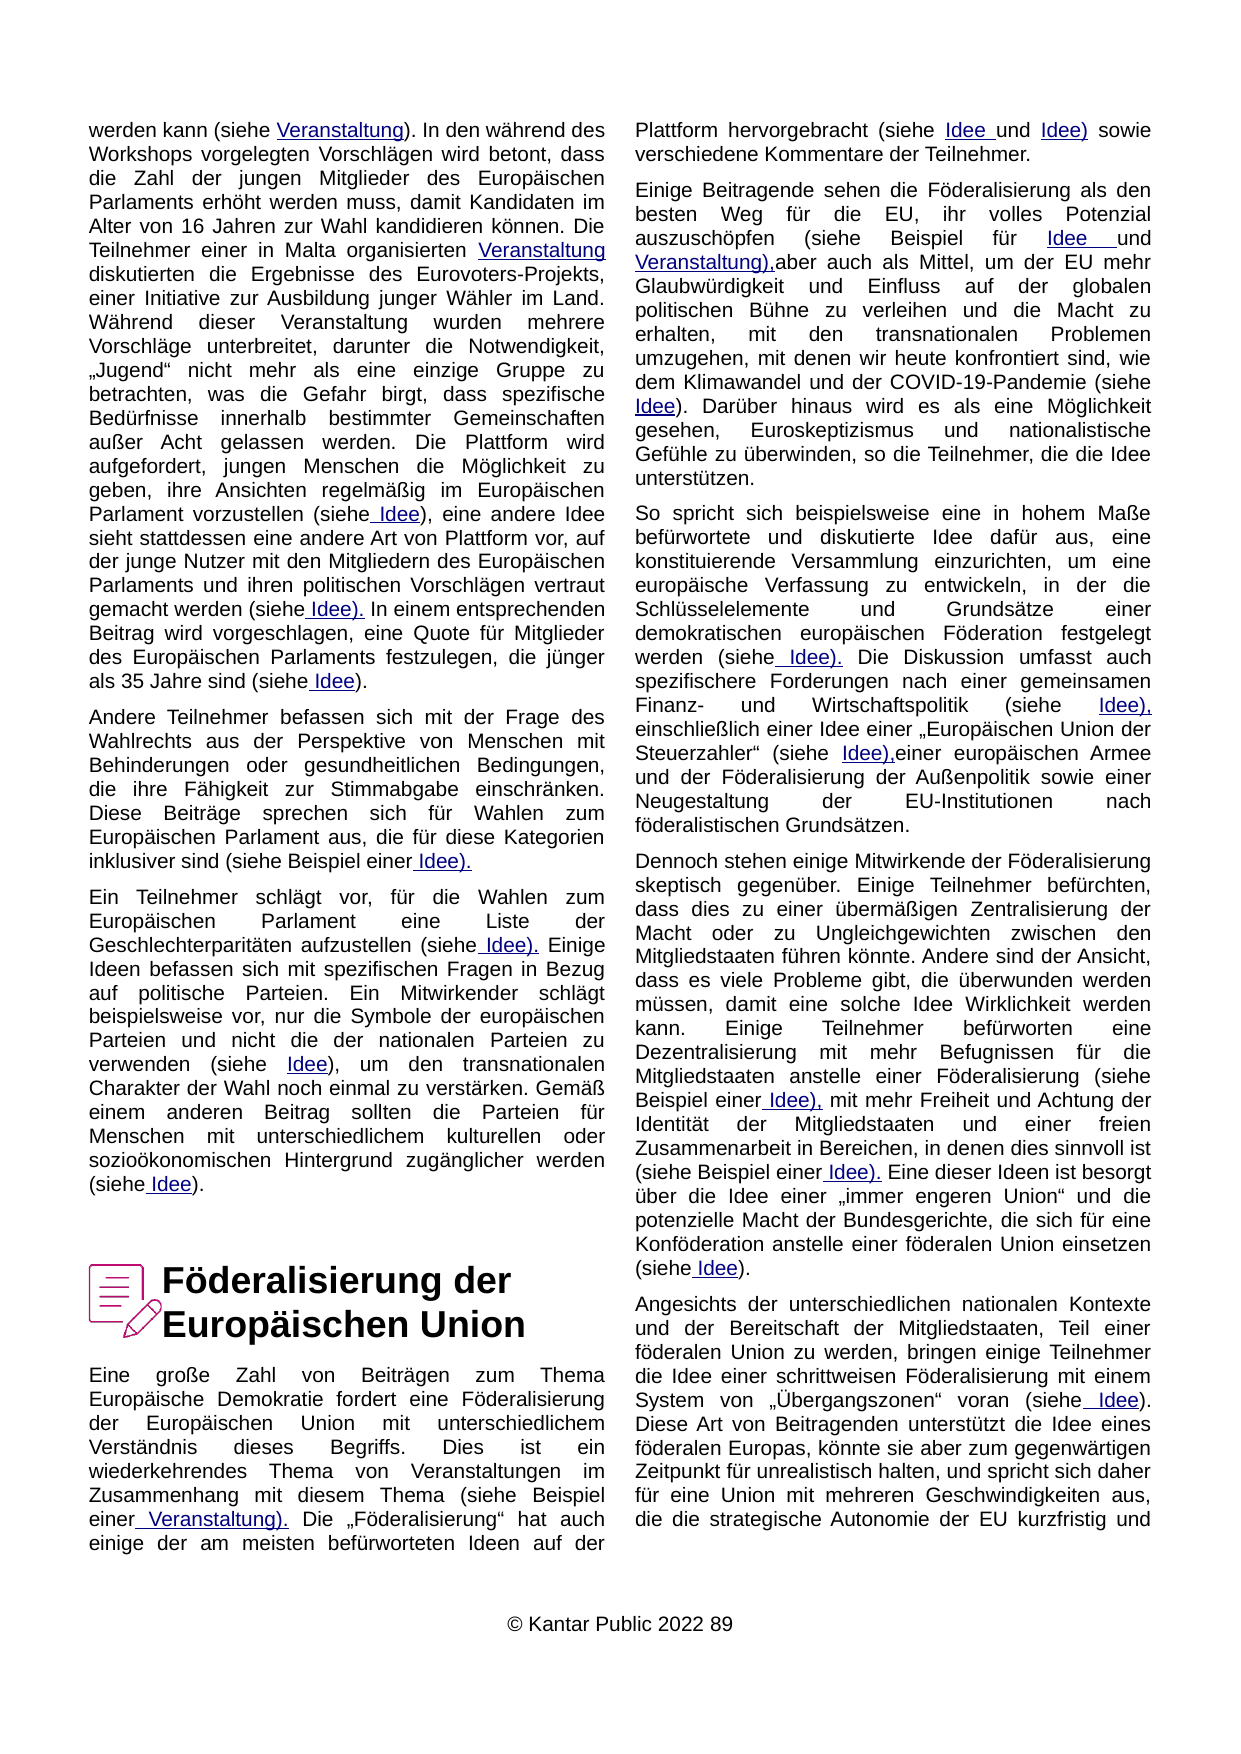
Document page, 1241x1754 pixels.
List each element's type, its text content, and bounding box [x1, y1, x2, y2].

text werden kann (siehe Veranstaltung). In den während des Workshops vorgelegten Vorschlägen wird betont, dass die Zahl der jungen Mitglieder des Europäischen Parlaments erhöht werden muss, damit Kandidaten im Alter von 16 Jahren zur Wahl kandidieren können. Die Teilnehmer einer in Malta organisierten Veranstaltung diskutierten die Ergebnisse des Eurovoters-Projekts, einer Initiative zur Ausbildung junger Wähler im Land. Während dieser Veranstaltung wurden mehrere Vorschläge unterbreitet, darunter die Notwendigkeit, „Jugend“ nicht mehr als eine einzige Gruppe zu betrachten, was die Gefahr birgt, dass spezifische Bedürfnisse innerhalb bestimmter Gemeinschaften außer Acht gelassen werden. Die Plattform wird aufgefordert, jungen Menschen die Möglichkeit zu geben, ihre Ansichten regelmäßig im Europäischen Parlament vorzustellen (siehe Idee), eine andere Idee sieht stattdessen eine andere Art von Plattform vor, auf der junge Nutzer mit den Mitgliedern des Europäischen Parlaments und ihren politischen Vorschlägen vertraut gemacht werden (siehe Idee). In einem entsprechenden Beitrag wird vorgeschlagen, eine Quote für Mitglieder des Europäischen Parlaments festzulegen, die jünger als 35 Jahre sind (siehe Idee). [88, 118, 605, 693]
text Andere Teilnehmer befassen sich mit der Frage des Wahlrechts aus der Perspektive von Menschen mit Behinderungen oder gesundheitlichen Bedingungen, die ihre Fähigkeit zur Stimmabgabe einschränken. Diese Beiträge sprechen sich für Wahlen zum Europäischen Parlament aus, die für diese Kategorien inklusiver sind (siehe Beispiel einer Idee). [88, 705, 605, 873]
subtitle Föderalisierung der Europäischen Union [88, 1259, 605, 1345]
text Angesichts der unterschiedlichen nationalen Kontexte und der Bereitschaft der Mitgliedstaaten, Teil einer föderalen Union zu werden, bringen einige Teilnehmer die Idee einer schrittweisen Föderalisierung mit einem System von „Übergangszonen“ voran (siehe Idee). Diese Art von Beitragenden unterstützt die Idee eines föderalen Europas, könnte sie aber zum gegenwärtigen Zeitpunkt für unrealistisch halten, und spricht sich daher für eine Union mit mehreren Geschwindigkeiten aus, die die strategische Autonomie der EU kurzfristig und [635, 1292, 1152, 1531]
text Eine große Zahl von Beiträgen zum Thema Europäische Demokratie fordert eine Föderalisierung der Europäischen Union mit unterschiedlichem Verständnis dieses Begriffs. Dies ist ein wiederkehrendes Thema von Veranstaltungen im Zusammenhang mit diesem Thema (siehe Beispiel einer Veranstaltung). Die „Föderalisierung“ hat auch einige der am meisten befürworteten Ideen auf der [88, 1363, 605, 1555]
text Einige Beitragende sehen die Föderalisierung als den besten Weg für die EU, ihr volles Potenzial auszuschöpfen (siehe Beispiel für Idee und Veranstaltung),aber auch als Mittel, um der EU mehr Glaubwürdigkeit und Einfluss auf der globalen politischen Bühne zu verleihen und die Macht zu erhalten, mit den transnationalen Problemen umzugehen, mit denen wir heute konfrontiert sind, wie dem Klimawandel und der COVID-19-Pandemie (siehe Idee). Darüber hinaus wird es als eine Möglichkeit gesehen, Euroskeptizismus und nationalistische Gefühle zu überwinden, so die Teilnehmer, die die Idee unterstützen. [635, 178, 1152, 489]
text Dennoch stehen einige Mitwirkende der Föderalisierung skeptisch gegenüber. Einige Teilnehmer befürchten, dass dies zu einer übermäßigen Zentralisierung der Macht oder zu Ungleichgewichten zwischen den Mitgliedstaaten führen könnte. Andere sind der Ansicht, dass es viele Probleme gibt, die überwunden werden müssen, damit eine solche Idee Wirklichkeit werden kann. Einige Teilnehmer befürworten eine Dezentralisierung mit mehr Befugnissen für die Mitgliedstaaten anstelle einer Föderalisierung (siehe Beispiel einer Idee), mit mehr Freiheit und Achtung der Identität der Mitgliedstaaten und einer freien Zusammenarbeit in Bereichen, in denen dies sinnvoll ist (siehe Beispiel einer Idee). Eine dieser Ideen ist besorgt über die Idee einer „immer engeren Union“ und die potenzielle Macht der Bundesgerichte, die sich für eine Konföderation anstelle einer föderalen Union einsetzen (siehe Idee). [635, 848, 1152, 1280]
text Plattform hervorgebracht (siehe Idee und Idee) sowie verschiedene Kommentare der Teilnehmer. [635, 118, 1152, 166]
text Ein Teilnehmer schlägt vor, für die Wahlen zum Europäischen Parlament eine Liste der Geschlechterparitäten aufzustellen (siehe Idee). Einige Ideen befassen sich mit spezifischen Fragen in Bezug auf politische Parteien. Ein Mitwirkender schlägt beispielsweise vor, nur die Symbole der europäischen Parteien und nicht die der nationalen Parteien zu verwenden (siehe Idee), um den transnationalen Charakter der Wahl noch einmal zu verstärken. Gemäß einem anderen Beitrag sollten die Parteien für Menschen mit unterschiedlichem kulturellen oder sozioökonomischen Hintergrund zugänglicher werden (siehe Idee). [88, 884, 605, 1196]
picture [88, 1264, 162, 1338]
text So spricht sich beispielsweise eine in hohem Maße befürwortete und diskutierte Idee dafür aus, eine konstituierende Versammlung einzurichten, um eine europäische Verfassung zu entwickeln, in der die Schlüsselelemente und Grundsätze einer demokratischen europäischen Föderation festgelegt werden (siehe Idee). Die Diskussion umfasst auch spezifischere Forderungen nach einer gemeinsamen Finanz- und Wirtschaftspolitik (siehe Idee), einschließlich einer Idee einer „Europäischen Union der Steuerzahler“ (siehe Idee),einer europäischen Armee und der Föderalisierung der Außenpolitik sowie einer Neugestaltung der EU-Institutionen nach föderalistischen Grundsätzen. [635, 501, 1152, 837]
